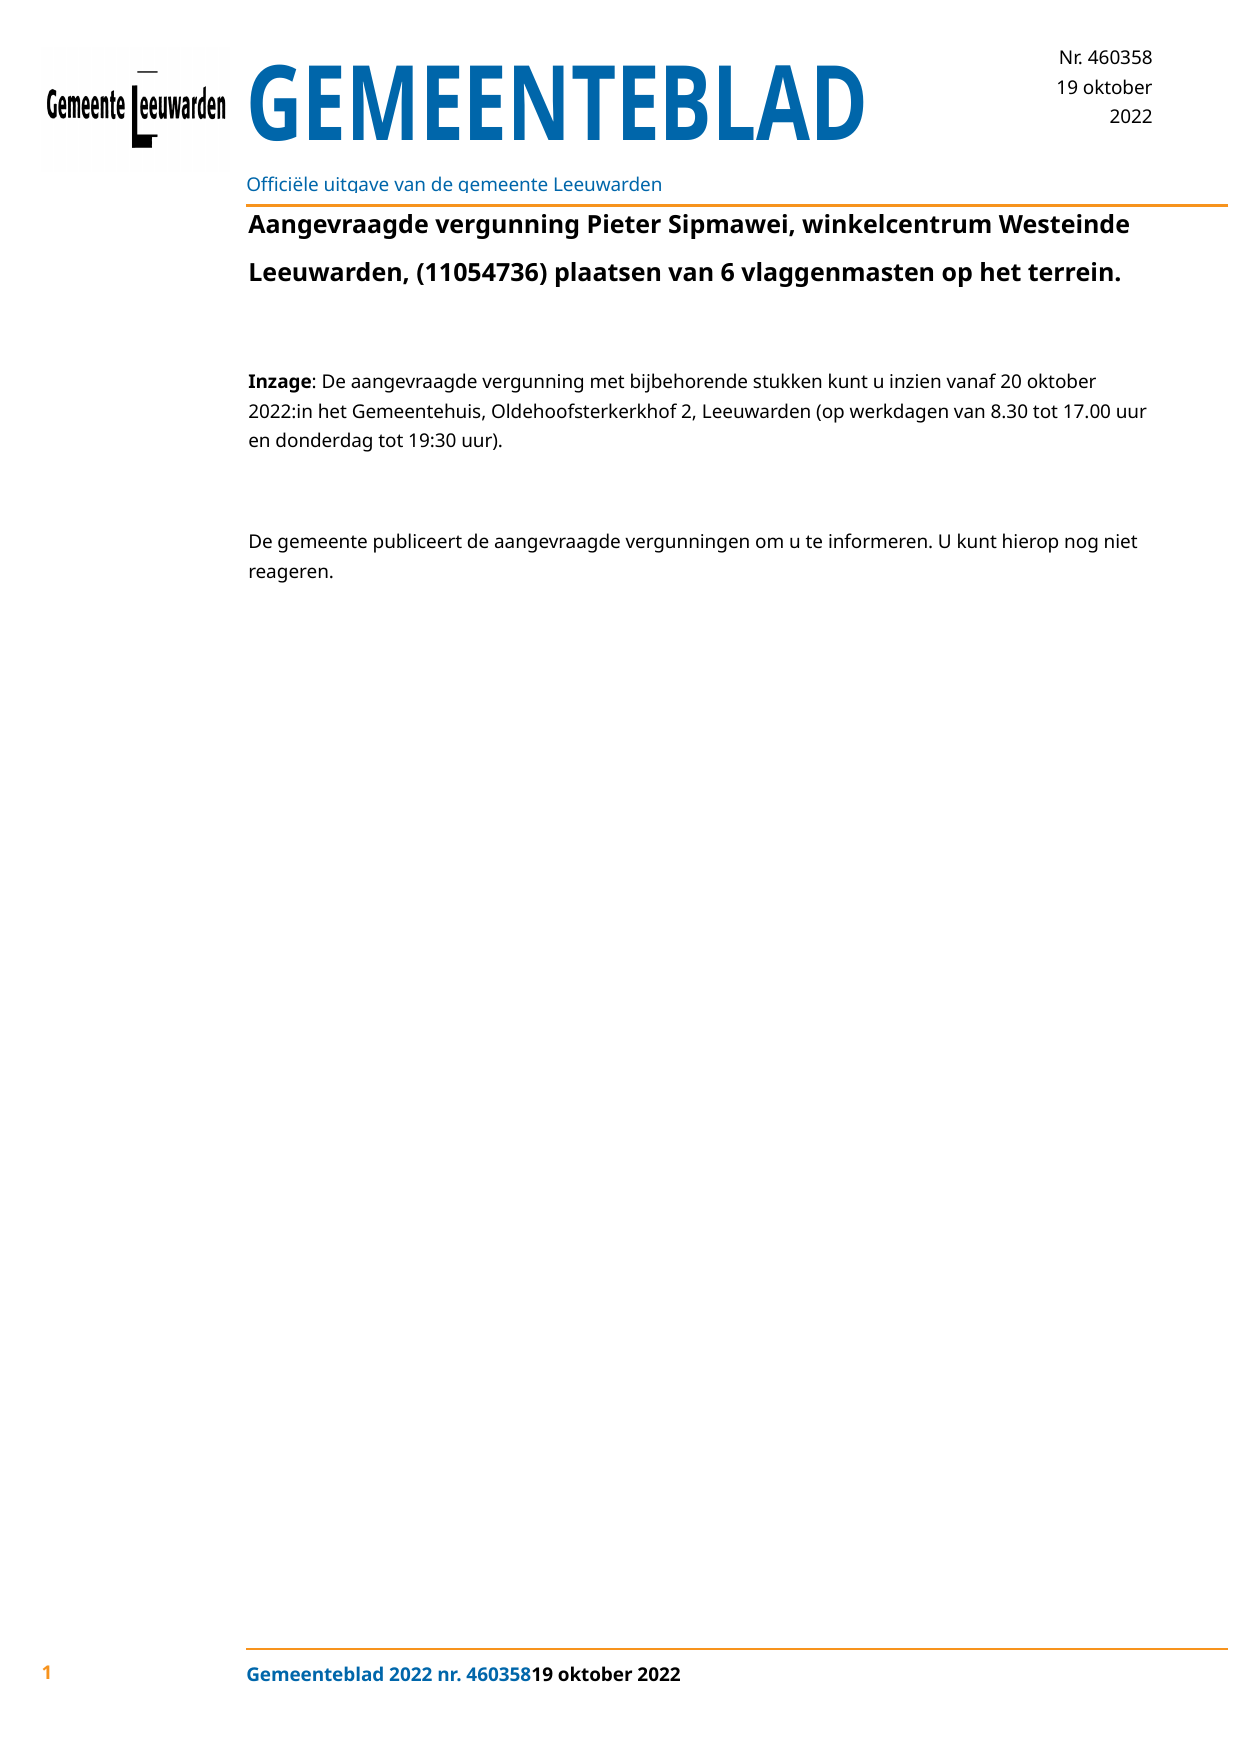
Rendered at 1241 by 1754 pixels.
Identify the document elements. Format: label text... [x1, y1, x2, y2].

text Aangevraagde vergunning Pieter Sipmawei, winkelcentrum Westeinde Leeuwarden, (11054736) plaatsen van 6 vlaggenmasten op het terrein. [248, 207, 1152, 288]
picture [41, 47, 231, 172]
text Inzage: De aangevraagde vergunning met bijbehorende stukken kunt u inzien vanaf 20 oktober 2022:in het Gemeentehuis, Oldehoofsterkerkhof 2, Leeuwarden (op werkdagen van 8.30 tot 17.00 uur en donderdag tot 19:30 uur). [248, 368, 1152, 453]
text De gemeente publiceert de aangevraagde vergunningen om u te informeren. U kunt hierop nog niet reageren. [248, 528, 1152, 584]
